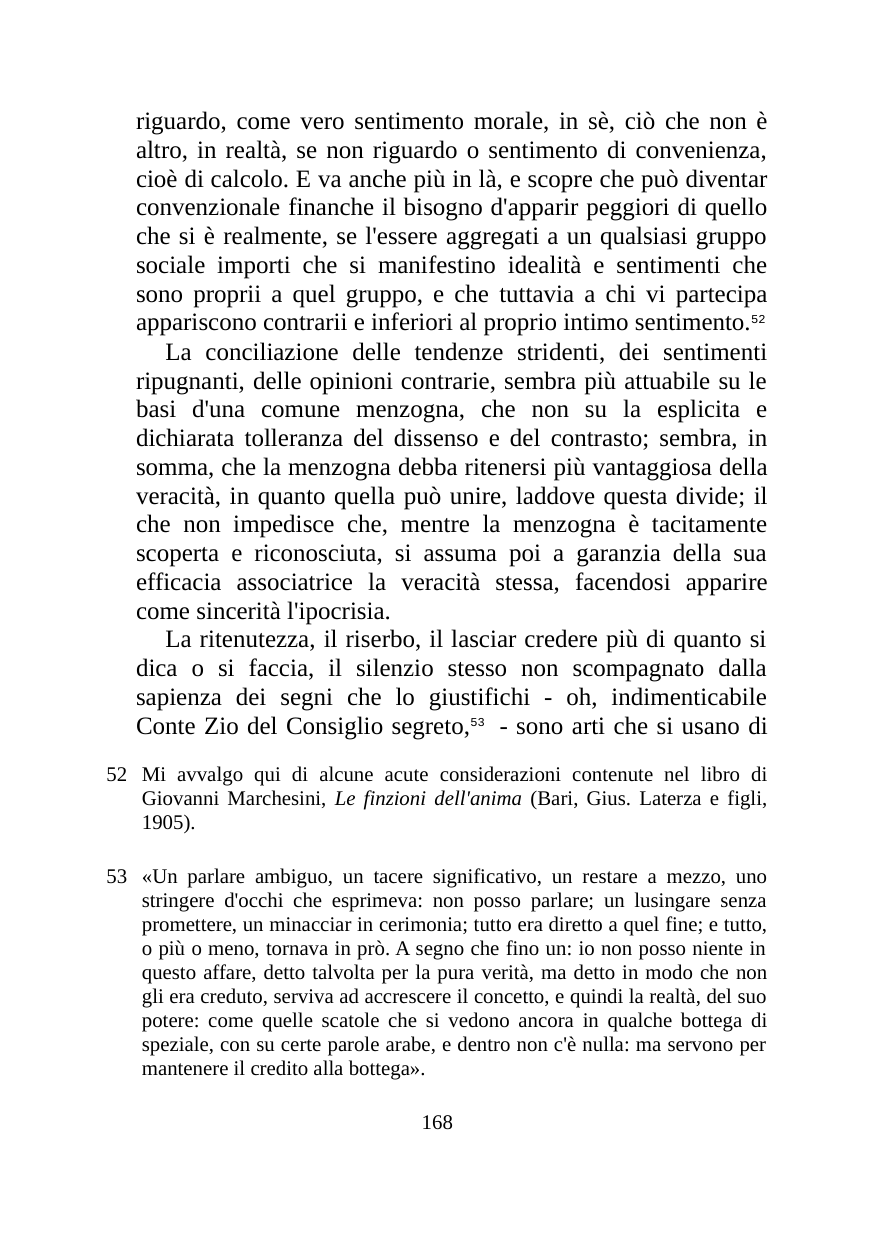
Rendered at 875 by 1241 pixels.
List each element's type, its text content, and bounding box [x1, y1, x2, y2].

text Mi avvalgo qui di alcune acute considerazioni contenute nel libro di Giovanni Marchesini, Le finzioni dell'anima (Bari, Gius. Laterza e figli, 1905). [106, 762, 768, 834]
text La conciliazione delle tendenze stridenti, dei sentimenti ripugnanti, delle opinioni contrarie, sembra più attuabile su le basi d'una comune menzogna, che non su la esplicita e dichiarata tolleranza del dissenso e del contrasto; sembra, in somma, che la menzogna debba ritenersi più vantaggiosa della veracità, in quanto quella può unire, laddove questa divide; il che non impedisce che, mentre la menzogna è tacitamente scoperta e riconosciuta, si assuma poi a garanzia della sua efficacia associatrice la veracità stessa, facendosi apparire come sincerità l'ipocrisia. [136, 337, 768, 624]
text riguardo, come vero sentimento morale, in sè, ciò che non è altro, in realtà, se non riguardo o sentimento di convenienza, cioè di calcolo. E va anche più in là, e scopre che può diventar convenzionale finanche il bisogno d'apparir peggiori di quello che si è realmente, se l'essere aggregati a un qualsiasi gruppo sociale importi che si manifestino idealità e sentimenti che sono proprii a quel gruppo, e che tuttavia a chi vi partecipa appariscono contrarii e inferiori al proprio intimo sentimento. [136, 106, 768, 337]
text La ritenutezza, il riserbo, il lasciar credere più di quanto si dica o si faccia, il silenzio stesso non scompagnato dalla sapienza dei segni che lo giustifichi - oh, indimenticabile Conte Zio del Consiglio segreto, - sono arti che si usano di [136, 624, 768, 740]
text «Un parlare ambiguo, un tacere significativo, un restare a mezzo, uno stringere d'occhi che esprimeva: non posso parlare; un lusingare senza promettere, un minacciar in cerimonia; tutto era diretto a quel fine; e tutto, o più o meno, tornava in prò. A segno che fino un: io non posso niente in questo affare, detto talvolta per la pura verità, ma detto in modo che non gli era creduto, serviva ad accrescere il concetto, e quindi la realtà, del suo potere: come quelle scatole che si vedono ancora in qualche bottega di speziale, con su certe parole arabe, e dentro non c'è nulla: ma servono per mantenere il credito alla bottega». [106, 864, 768, 1080]
